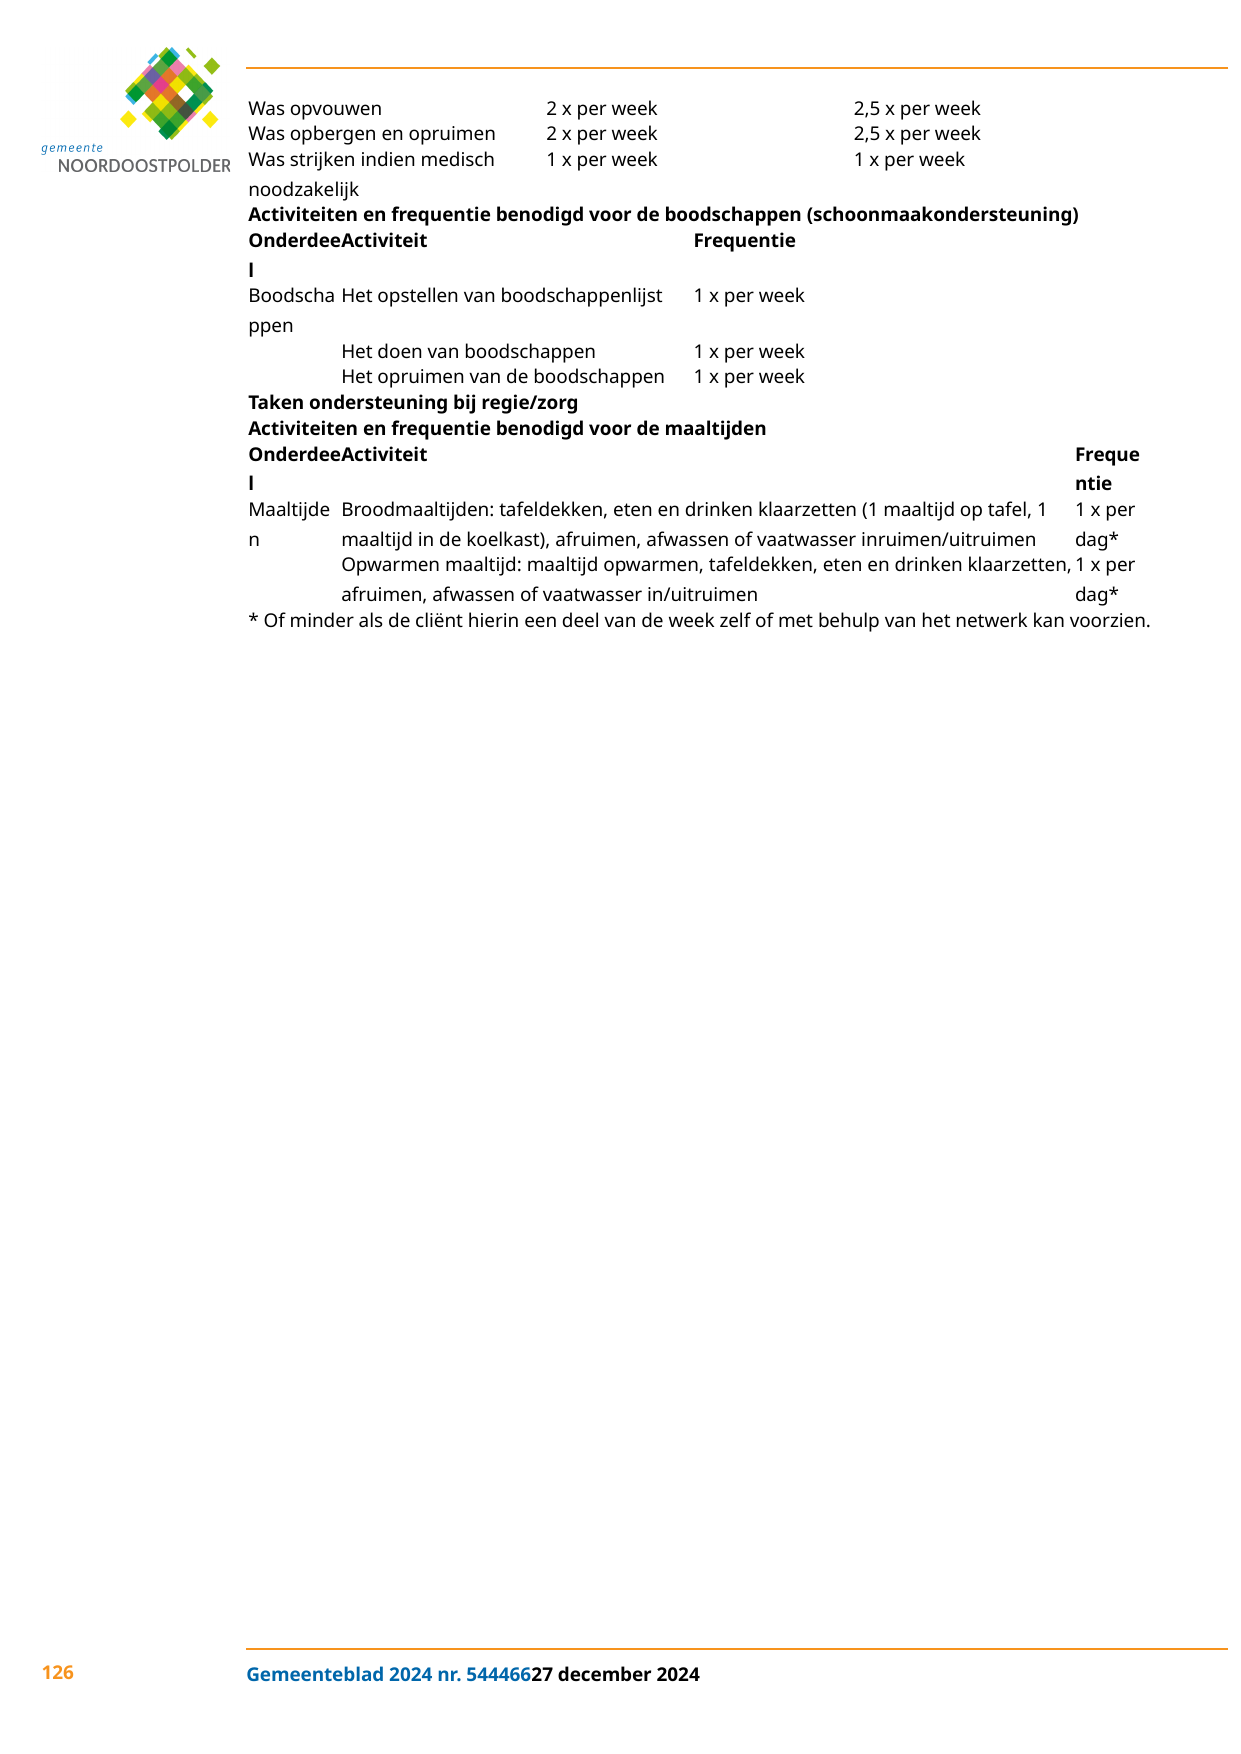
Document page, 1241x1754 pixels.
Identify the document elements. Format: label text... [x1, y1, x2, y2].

picture [41, 47, 231, 172]
table_cell Maaltijden [248, 496, 341, 551]
table_cell Was strijken indien medisch noodzakelijk [248, 146, 546, 202]
table_cell 1 x per week [854, 146, 1152, 202]
table_cell Frequentie [693, 227, 1152, 283]
table_cell Broodmaaltijden: tafeldekken, eten en drinken klaarzetten (1 maaltijd op tafel, 1 maaltijd in de koelkast), afruimen, afwassen of vaatwasser inruimen/uitruimen [341, 496, 1075, 551]
table_cell 2 x per week [546, 95, 853, 121]
table_cell Het opstellen van boodschappenlijst [341, 283, 693, 338]
table_cell Taken ondersteuning bij regie/zorg [248, 389, 1152, 415]
table_cell Frequentie [1075, 441, 1152, 496]
table_cell Onderdeel [248, 441, 341, 496]
table_cell Activiteit [341, 227, 693, 283]
table_cell 1 x per week [693, 283, 1152, 338]
table_cell Activiteit [341, 441, 1075, 496]
table_cell 1 x per week [693, 364, 1152, 389]
table_cell 2,5 x per week [854, 121, 1152, 146]
table_cell 1 x per dag* [1075, 551, 1152, 607]
table_cell [248, 551, 341, 607]
table_cell Was opbergen en opruimen [248, 121, 546, 146]
table_cell 1 x per week [546, 146, 853, 202]
table_cell Was opvouwen [248, 95, 546, 121]
table_cell Opwarmen maaltijd: maaltijd opwarmen, tafeldekken, eten en drinken klaarzetten, afruimen, afwassen of vaatwasser in/uitruimen [341, 551, 1075, 607]
table_cell 1 x per dag* [1075, 496, 1152, 551]
table_cell 2 x per week [546, 121, 853, 146]
table_cell 2,5 x per week [854, 95, 1152, 121]
table_cell Activiteiten en frequentie benodigd voor de maaltijden [248, 415, 1152, 441]
table_cell Activiteiten en frequentie benodigd voor de boodschappen (schoonmaakondersteuning) [248, 202, 1152, 227]
table_cell 1 x per week [693, 338, 1152, 364]
table_cell * Of minder als de cliënt hierin een deel van de week zelf of met behulp van het netwerk kan voorzien. [248, 607, 1152, 632]
table_cell Het opruimen van de boodschappen [341, 364, 693, 389]
table_cell Boodschappen [248, 283, 341, 338]
table_cell [248, 364, 341, 389]
table_cell Het doen van boodschappen [341, 338, 693, 364]
table_cell [248, 338, 341, 364]
table_cell Onderdeel [248, 227, 341, 283]
